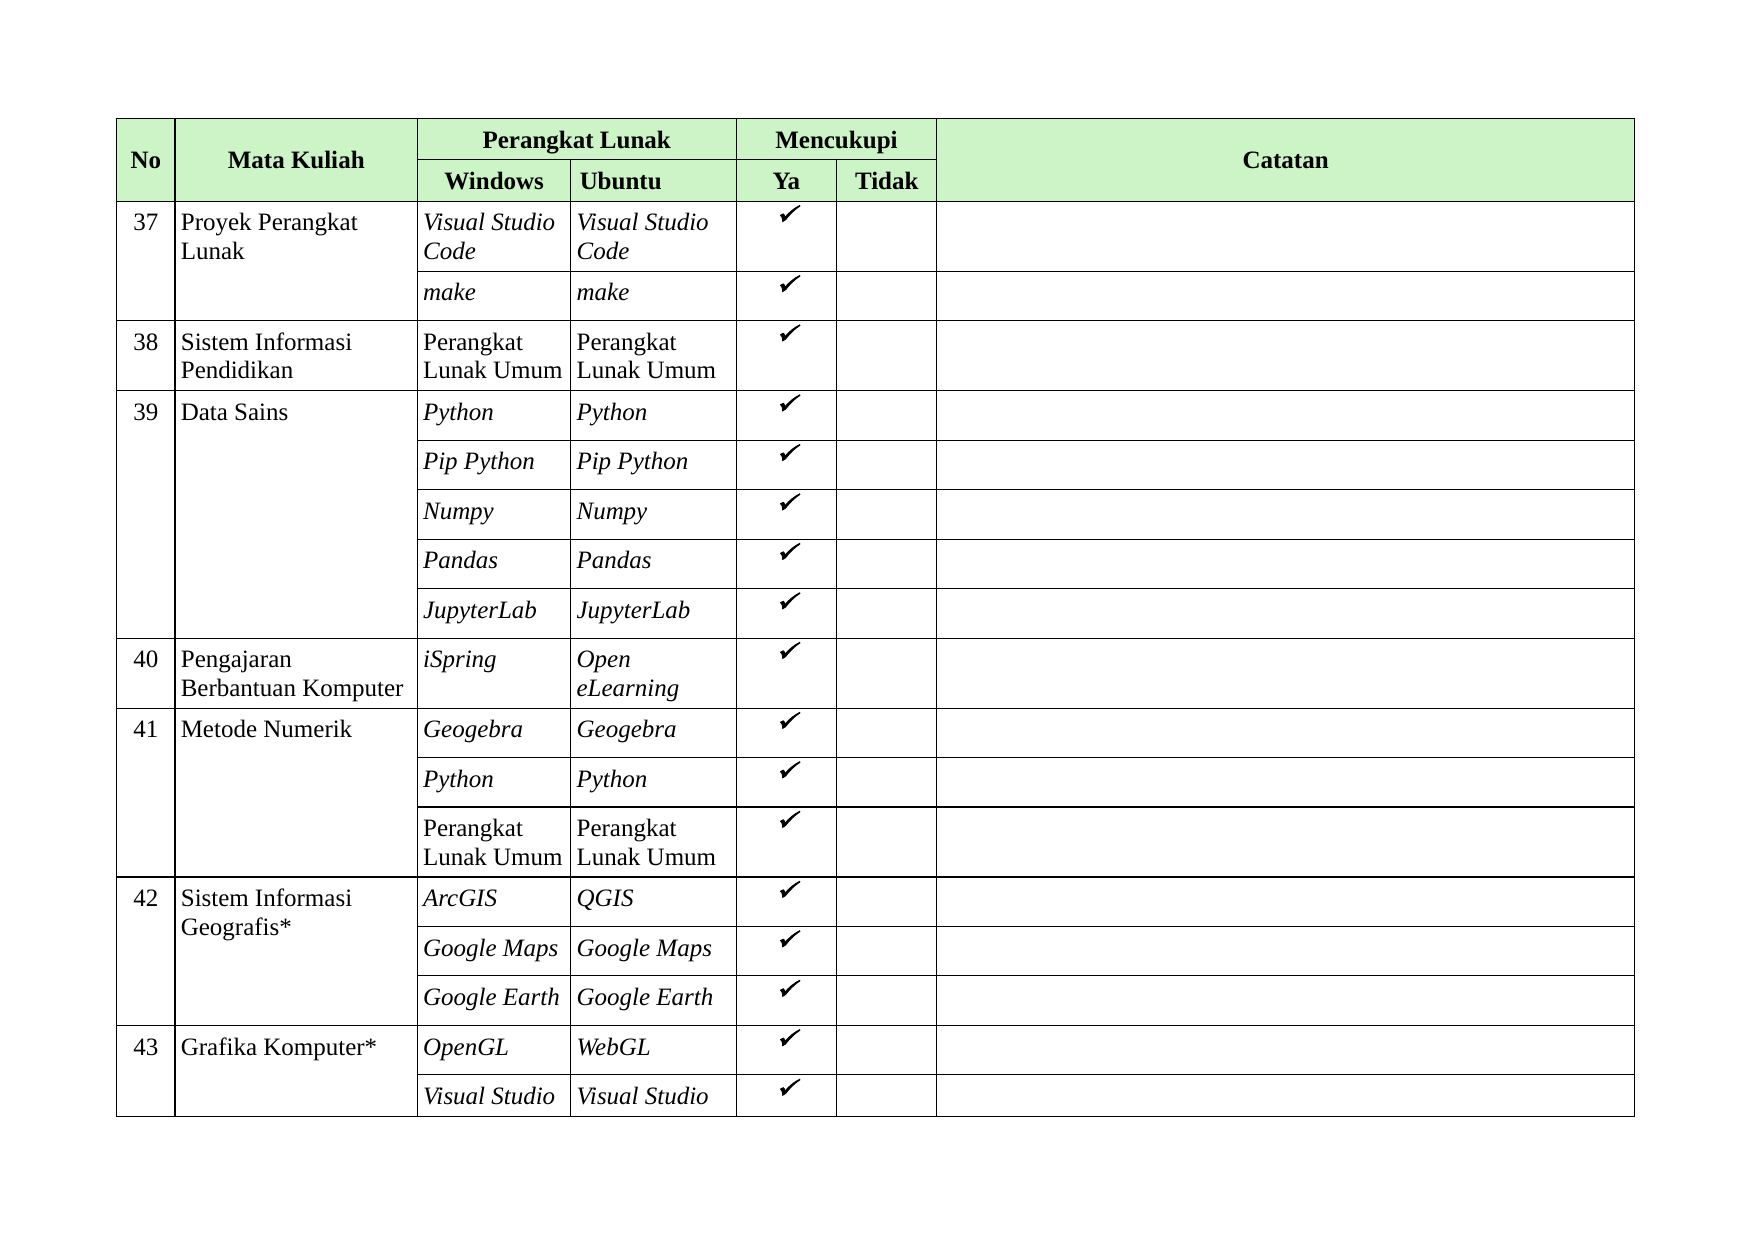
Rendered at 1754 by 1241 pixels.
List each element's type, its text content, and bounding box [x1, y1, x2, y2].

table_cell ü [737, 878, 836, 926]
table_cell WebGL [571, 1026, 736, 1074]
table_cell ü [737, 589, 836, 637]
table_cell [837, 490, 936, 538]
table_cell [837, 589, 936, 637]
table_cell Ya [737, 160, 836, 201]
table_cell Tidak [837, 160, 936, 201]
table_cell ArcGIS [418, 878, 570, 926]
table_cell Python [571, 758, 736, 806]
table_cell [937, 1026, 1634, 1074]
table_cell [937, 441, 1634, 489]
table_header No [117, 119, 174, 201]
table_cell Geogebra [418, 709, 570, 757]
table_cell Perangkat Lunak Umum [418, 321, 570, 390]
table_cell [937, 540, 1634, 588]
table_cell Perangkat Lunak Umum [571, 808, 736, 876]
table_cell [837, 540, 936, 588]
table_cell ü [737, 976, 836, 1025]
table_cell [937, 1075, 1634, 1116]
table_cell [837, 878, 936, 926]
table_cell 38 [117, 321, 174, 390]
table_cell ü [737, 321, 836, 390]
table_cell 41 [117, 709, 174, 876]
table_cell Proyek Perangkat Lunak [176, 202, 417, 320]
table_cell Numpy [418, 490, 570, 538]
table_cell [937, 391, 1634, 439]
table_cell 37 [117, 202, 174, 320]
table_cell Open eLearning [571, 639, 736, 707]
table_cell [837, 321, 936, 390]
table_cell [937, 976, 1634, 1025]
table_cell Python [571, 391, 736, 439]
table_cell [937, 808, 1634, 876]
table_cell [937, 202, 1634, 271]
table_cell Google Maps [418, 927, 570, 975]
table_cell 43 [117, 1026, 174, 1116]
table_cell Sistem Informasi Geografis* [176, 878, 417, 1025]
table_cell [837, 272, 936, 320]
table_cell [837, 808, 936, 876]
table_cell [837, 758, 936, 806]
table_cell Pip Python [418, 441, 570, 489]
table_cell Pip Python [571, 441, 736, 489]
table_cell Ubuntu [571, 160, 736, 201]
table_cell Pengajaran Berbantuan Komputer [176, 639, 417, 707]
table_header Mata Kuliah [176, 119, 417, 201]
table_cell Google Earth [418, 976, 570, 1025]
table_cell [937, 927, 1634, 975]
table_cell 40 [117, 639, 174, 707]
table_cell Visual Studio [418, 1075, 570, 1116]
table_cell Python [418, 758, 570, 806]
table_cell [937, 490, 1634, 538]
table_cell [837, 639, 936, 707]
table_cell JupyterLab [418, 589, 570, 637]
table_cell ü [737, 540, 836, 588]
table_cell ü [737, 202, 836, 271]
table_cell 42 [117, 878, 174, 1025]
table_cell ü [737, 272, 836, 320]
table_cell [837, 202, 936, 271]
table_cell [837, 709, 936, 757]
table_cell Metode Numerik [176, 709, 417, 876]
table_cell ü [737, 808, 836, 876]
table_cell OpenGL [418, 1026, 570, 1074]
table_cell Sistem Informasi Pendidikan [176, 321, 417, 390]
table_cell Google Earth [571, 976, 736, 1025]
table_cell [837, 976, 936, 1025]
table_cell [837, 441, 936, 489]
table_header Mencukupi [737, 119, 936, 159]
table_cell [837, 1075, 936, 1116]
table_cell [937, 709, 1634, 757]
table_cell Visual Studio Code [418, 202, 570, 271]
table_cell JupyterLab [571, 589, 736, 637]
table_cell [937, 639, 1634, 707]
table_cell Data Sains [176, 391, 417, 637]
table_cell Pandas [571, 540, 736, 588]
table_cell Geogebra [571, 709, 736, 757]
table_cell [937, 758, 1634, 806]
table_cell ü [737, 709, 836, 757]
table_cell [937, 321, 1634, 390]
table_cell Grafika Komputer* [176, 1026, 417, 1116]
table_cell ü [737, 927, 836, 975]
table_cell Pandas [418, 540, 570, 588]
table_cell ü [737, 391, 836, 439]
table_cell Windows [418, 160, 570, 201]
table_cell make [418, 272, 570, 320]
table_cell ü [737, 1026, 836, 1074]
table_cell iSpring [418, 639, 570, 707]
table_cell Python [418, 391, 570, 439]
table_cell [837, 391, 936, 439]
table_cell Numpy [571, 490, 736, 538]
table_cell ü [737, 758, 836, 806]
table_cell 39 [117, 391, 174, 637]
table_cell Perangkat Lunak Umum [571, 321, 736, 390]
table_cell make [571, 272, 736, 320]
table_cell Visual Studio [571, 1075, 736, 1116]
table_cell Google Maps [571, 927, 736, 975]
table_cell ü [737, 441, 836, 489]
table_cell [937, 589, 1634, 637]
table_cell ü [737, 639, 836, 707]
table_header Perangkat Lunak [418, 119, 736, 159]
table_cell ü [737, 1075, 836, 1116]
table_cell [937, 878, 1634, 926]
table_cell Perangkat Lunak Umum [418, 808, 570, 876]
table_header Catatan [937, 119, 1634, 201]
table_cell [837, 927, 936, 975]
table_cell [937, 272, 1634, 320]
table_cell Visual Studio Code [571, 202, 736, 271]
table_cell ü [737, 490, 836, 538]
table_cell QGIS [571, 878, 736, 926]
table_cell [837, 1026, 936, 1074]
